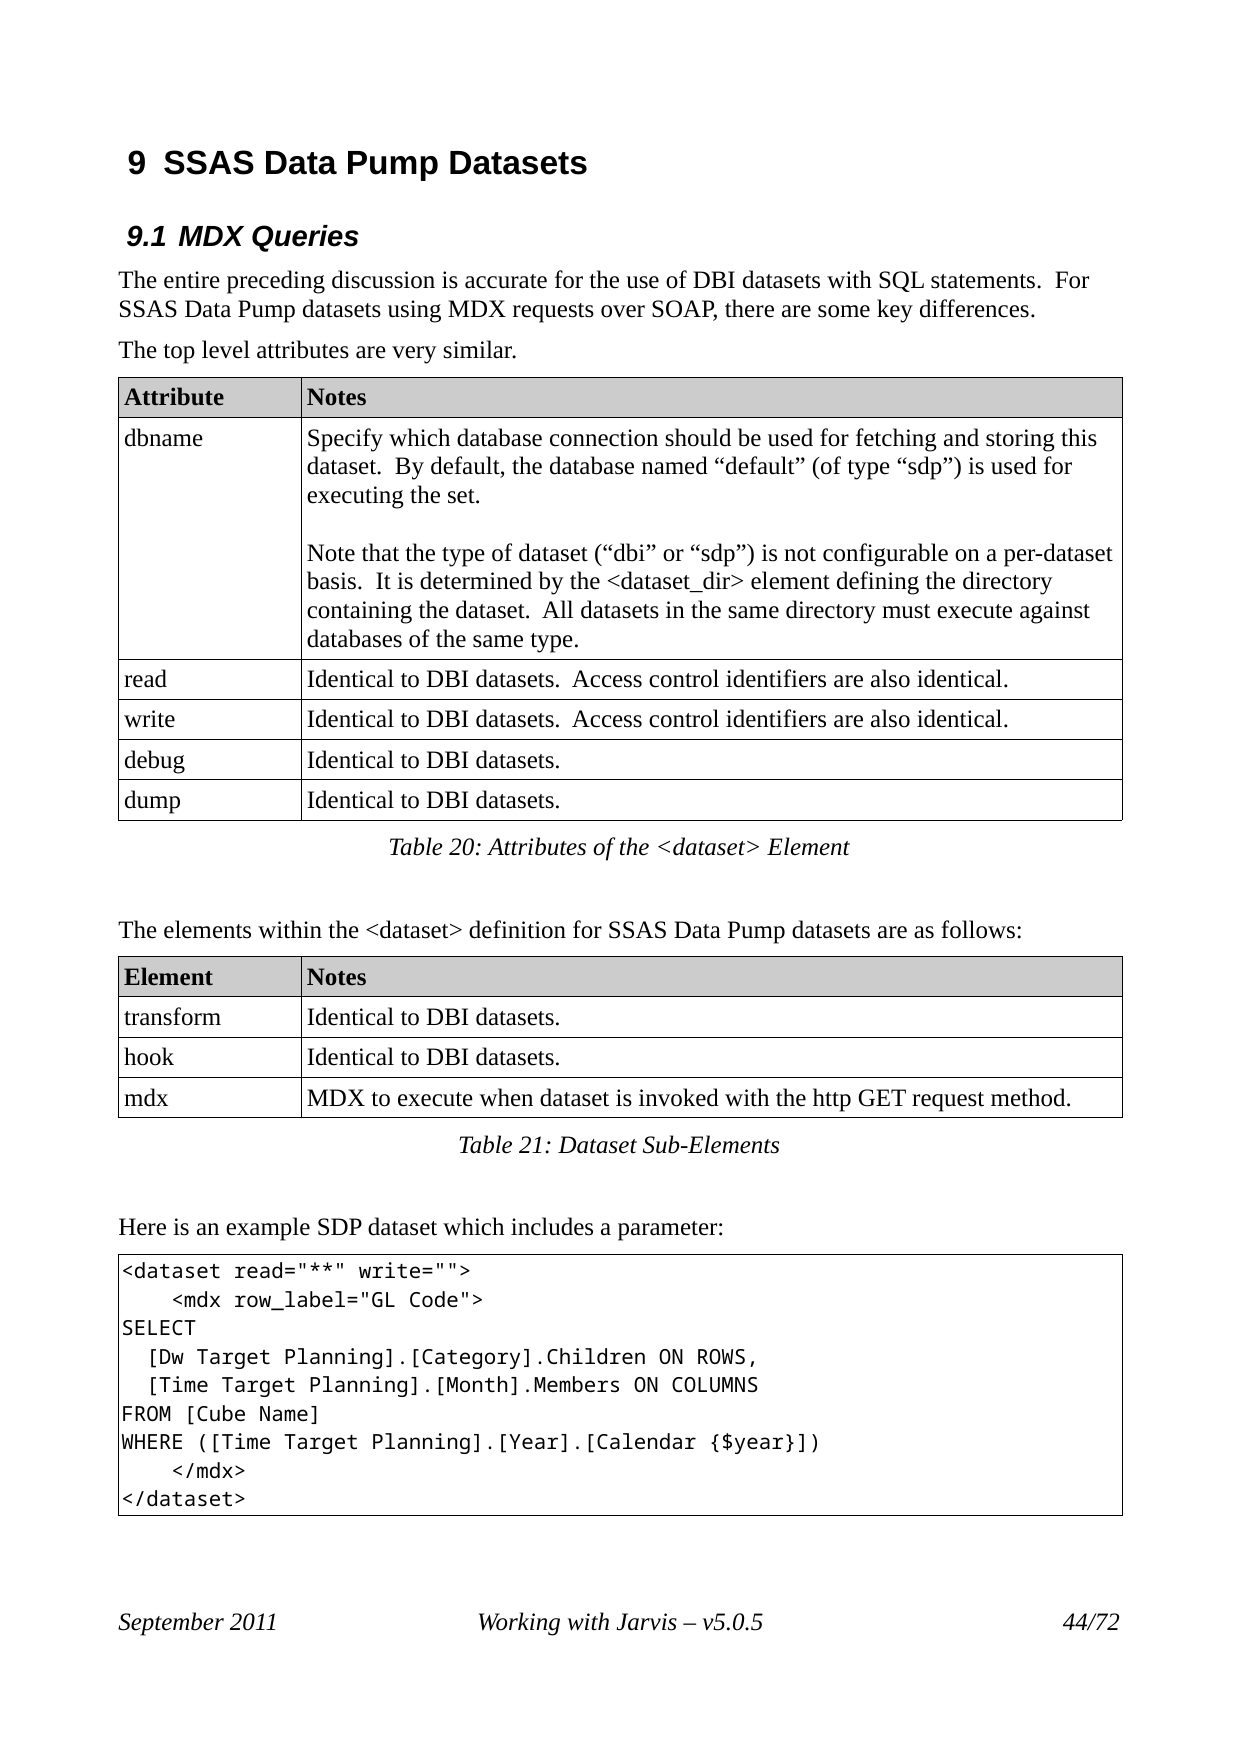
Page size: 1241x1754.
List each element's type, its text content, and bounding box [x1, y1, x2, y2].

table_cell MDX to execute when dataset is invoked with the http GET request method. [302, 1078, 1122, 1117]
table_cell Specify which database connection should be used for fetching and storing this dataset. By default, the database named “default” (of type “sdp”) is used for executing the set. Note that the type of dataset (“dbi” or “sdp”) is not configurable on a per-dataset basis. It is determined by the <dataset_dir> element defining the directory containing the dataset. All datasets in the same directory must execute against databases of the same type. [302, 418, 1122, 658]
table_cell transform [119, 997, 301, 1037]
text WHERE ([Time Target Planning].[Year].[Calendar {$year}]) [119, 1424, 1122, 1453]
table_header Attribute [119, 378, 301, 417]
text <dataset read="**" write=""> [119, 1255, 1122, 1282]
table_header Element [119, 957, 301, 996]
table_cell dump [119, 780, 301, 820]
subtitle MDX Queries [118, 219, 1122, 253]
table_cell Identical to DBI datasets. [302, 1038, 1122, 1077]
table_cell Identical to DBI datasets. [302, 740, 1122, 779]
table_cell Identical to DBI datasets. [302, 780, 1122, 820]
text Table 20: Attributes of the <dataset> Element [118, 832, 1122, 861]
table_cell Identical to DBI datasets. Access control identifiers are also identical. [302, 660, 1122, 699]
text Here is an example SDP dataset which includes a parameter: [118, 1212, 1122, 1241]
text The entire preceding discussion is accurate for the use of DBI datasets with SQL statements. For SSAS Data Pump datasets using MDX requests over SOAP, there are some key differences. [118, 265, 1122, 323]
text SELECT [119, 1311, 1122, 1339]
table_cell Identical to DBI datasets. [302, 997, 1122, 1037]
table_cell read [119, 660, 301, 699]
text </dataset> [119, 1481, 1122, 1515]
text [Dw Target Planning].[Category].Children ON ROWS, [119, 1339, 1122, 1367]
text The top level attributes are very similar. [118, 335, 1122, 364]
text FROM [Cube Name] [119, 1396, 1122, 1424]
table_cell write [119, 700, 301, 739]
text </mdx> [119, 1453, 1122, 1481]
table_cell Identical to DBI datasets. Access control identifiers are also identical. [302, 700, 1122, 739]
text <mdx row_label="GL Code"> [119, 1282, 1122, 1311]
table_header Notes [302, 957, 1122, 996]
subtitle SSAS Data Pump Datasets [118, 143, 1122, 182]
table_cell mdx [119, 1078, 301, 1117]
text Table 21: Dataset Sub-Elements [118, 1130, 1122, 1159]
table_cell hook [119, 1038, 301, 1077]
table_header Notes [302, 378, 1122, 417]
table_cell debug [119, 740, 301, 779]
text The elements within the <dataset> definition for SSAS Data Pump datasets are as follows: [118, 915, 1122, 943]
table_cell dbname [119, 418, 301, 658]
text [Time Target Planning].[Month].Members ON COLUMNS [119, 1367, 1122, 1396]
